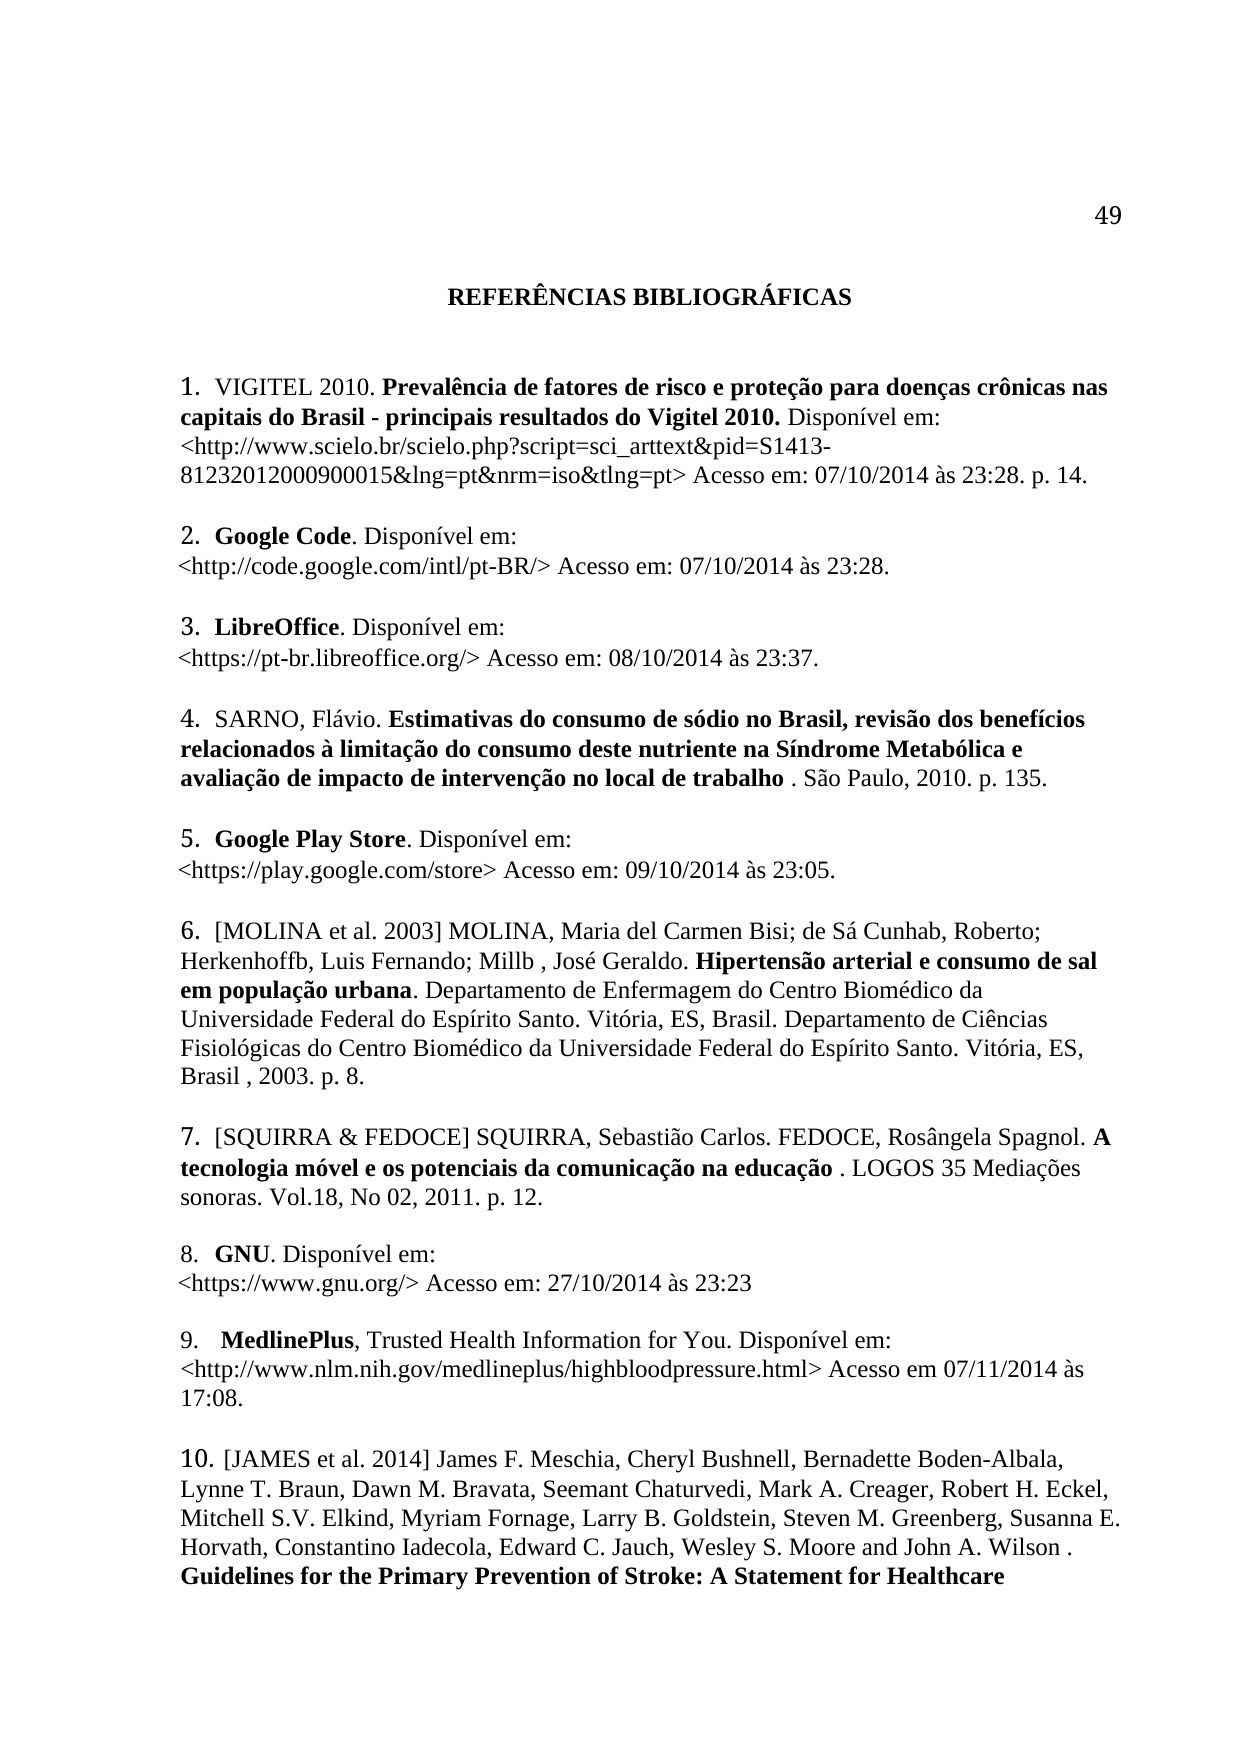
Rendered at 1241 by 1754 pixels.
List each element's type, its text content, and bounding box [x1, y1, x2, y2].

list <http://www.scielo.br/scielo.php?script=sci_arttext&pid=S1413-81232012000900015&lng=pt&nrm=iso&tlng=pt> Acesso em: 07/10/2014 às 23:28. p. 14. [180, 431, 1122, 489]
list [MOLINA et al. 2003] MOLINA, Maria del Carmen Bisi; de Sá Cunhab, Roberto; Herkenhoffb, Luis Fernando; Millb , José Geraldo. Hipertensão arterial e consumo de sal em população urbana. Departamento de Enfermagem do Centro Biomédico da Universidade Federal do Espírito Santo. Vitória, ES, Brasil. Departamento de Ciências Fisiológicas do Centro Biomédico da Universidade Federal do Espírito Santo. Vitória, ES, Brasil , 2003. p. 8. [180, 912, 1122, 1090]
list VIGITEL 2010. Prevalência de fatores de risco e proteção para doenças crônicas nas capitais do Brasil - principais resultados do Vigitel 2010. Disponível em: [180, 368, 1122, 431]
list <https://pt-br.libreoffice.org/> Acesso em: 08/10/2014 às 23:37. [177, 643, 1122, 672]
list <http://www.nlm.nih.gov/medlineplus/highbloodpressure.html> Acesso em 07/11/2014 às 17:08. [180, 1354, 1122, 1412]
list [SQUIRRA & FEDOCE] SQUIRRA, Sebastião Carlos. FEDOCE, Rosângela Spagnol. A tecnologia móvel e os potenciais da comunicação na educação . LOGOS 35 Mediações sonoras. Vol.18, No 02, 2011. p. 12. [180, 1119, 1122, 1211]
list GNU. Disponível em: [180, 1239, 1122, 1268]
subtitle REFERÊNCIAS BIBLIOGRÁFICAS [177, 282, 1122, 311]
list <https://play.google.com/store> Acesso em: 09/10/2014 às 23:05. [177, 855, 1122, 884]
list SARNO, Flávio. Estimativas do consumo de sódio no Brasil, revisão dos benefícios relacionados à limitação do consumo deste nutriente na Síndrome Metabólica e avaliação de impacto de intervenção no local de trabalho . São Paulo, 2010. p. 135. [180, 701, 1122, 792]
list <http://code.google.com/intl/pt-BR/> Acesso em: 07/10/2014 às 23:28. [177, 551, 1122, 580]
list LibreOffice. Disponível em: [180, 609, 1122, 643]
list MedlinePlus, Trusted Health Information for You. Disponível em: [180, 1326, 1122, 1354]
list Google Play Store. Disponível em: [180, 821, 1122, 855]
list Google Code. Disponível em: [180, 517, 1122, 551]
list <https://www.gnu.org/> Acesso em: 27/10/2014 às 23:23 [177, 1268, 1122, 1297]
list [JAMES et al. 2014] James F. Meschia, Cheryl Bushnell, Bernadette Boden-Albala, Lynne T. Braun, Dawn M. Bravata, Seemant Chaturvedi, Mark A. Creager, Robert H. Eckel, Mitchell S.V. Elkind, Myriam Fornage, Larry B. Goldstein, Steven M. Greenberg, Susanna E. Horvath, Constantino Iadecola, Edward C. Jauch, Wesley S. Moore and John A. Wilson . Guidelines for the Primary Prevention of Stroke: A Statement for Healthcare [180, 1441, 1122, 1589]
